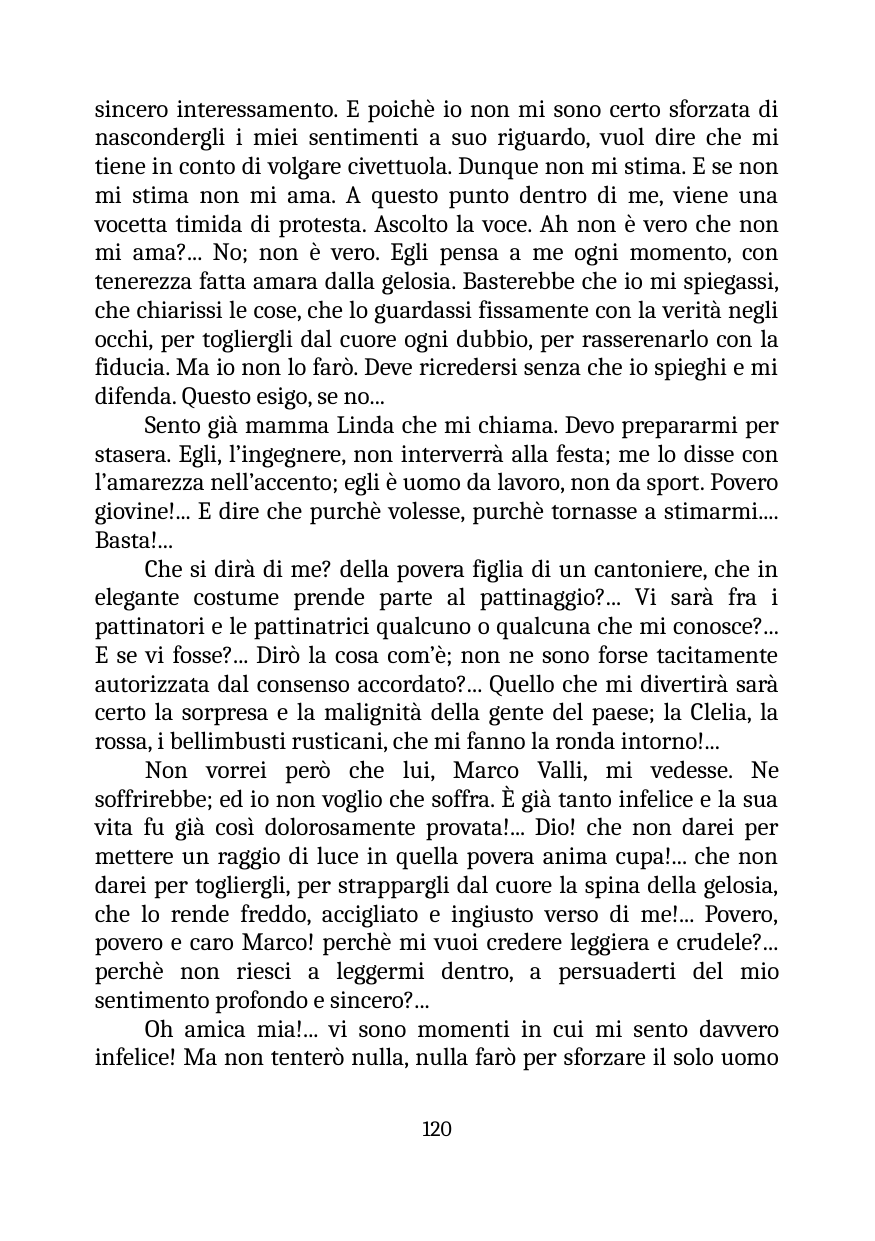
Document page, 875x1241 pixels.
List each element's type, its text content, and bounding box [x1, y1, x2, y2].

text Che si dirà di me? della povera figlia di un cantoniere, che in elegante costume prende parte al pattinaggio?... Vi sarà fra i pattinatori e le pattinatrici qualcuno o qualcuna che mi conosce?... E se vi fosse?... Dirò la cosa com’è; non ne sono forse tacitamente autorizzata dal consenso accordato?... Quello che mi divertirà sarà certo la sorpresa e la malignità della gente del paese; la Clelia, la rossa, i bellimbusti rusticani, che mi fanno la ronda intorno!... [94, 554, 779, 756]
text Non vorrei però che lui, Marco Valli, mi vedesse. Ne soffrirebbe; ed io non voglio che soffra. È già tanto infelice e la sua vita fu già così dolorosamente provata!... Dio! che non darei per mettere un raggio di luce in quella povera anima cupa!... che non darei per togliergli, per strappargli dal cuore la spina della gelosia, che lo rende freddo, accigliato e ingiusto verso di me!... Povero, povero e caro Marco! perchè mi vuoi credere leggiera e crudele?... perchè non riesci a leggermi dentro, a persuaderti del mio sentimento profondo e sincero?... [94, 756, 779, 1014]
text sincero interessamento. E poichè io non mi sono certo sforzata di nascondergli i miei sentimenti a suo riguardo, vuol dire che mi tiene in conto di volgare civettuola. Dunque non mi stima. E se non mi stima non mi ama. A questo punto dentro di me, viene una vocetta timida di protesta. Ascolto la voce. Ah non è vero che non mi ama?... No; non è vero. Egli pensa a me ogni momento, con tenerezza fatta amara dalla gelosia. Basterebbe che io mi spiegassi, che chiarissi le cose, che lo guardassi fissamente con la verità negli occhi, per togliergli dal cuore ogni dubbio, per rasserenarlo con la fiducia. Ma io non lo farò. Deve ricredersi senza che io spieghi e mi difenda. Questo esigo, se no... [94, 94, 779, 411]
text Sento già mamma Linda che mi chiama. Devo prepararmi per stasera. Egli, l’ingegnere, non interverrà alla festa; me lo disse con l’amarezza nell’accento; egli è uomo da lavoro, non da sport. Povero giovine!... E dire che purchè volesse, purchè tornasse a stimarmi.... Basta!... [94, 411, 779, 554]
text Oh amica mia!... vi sono momenti in cui mi sento davvero infelice! Ma non tenterò nulla, nulla farò per sforzare il solo uomo [94, 1014, 779, 1072]
